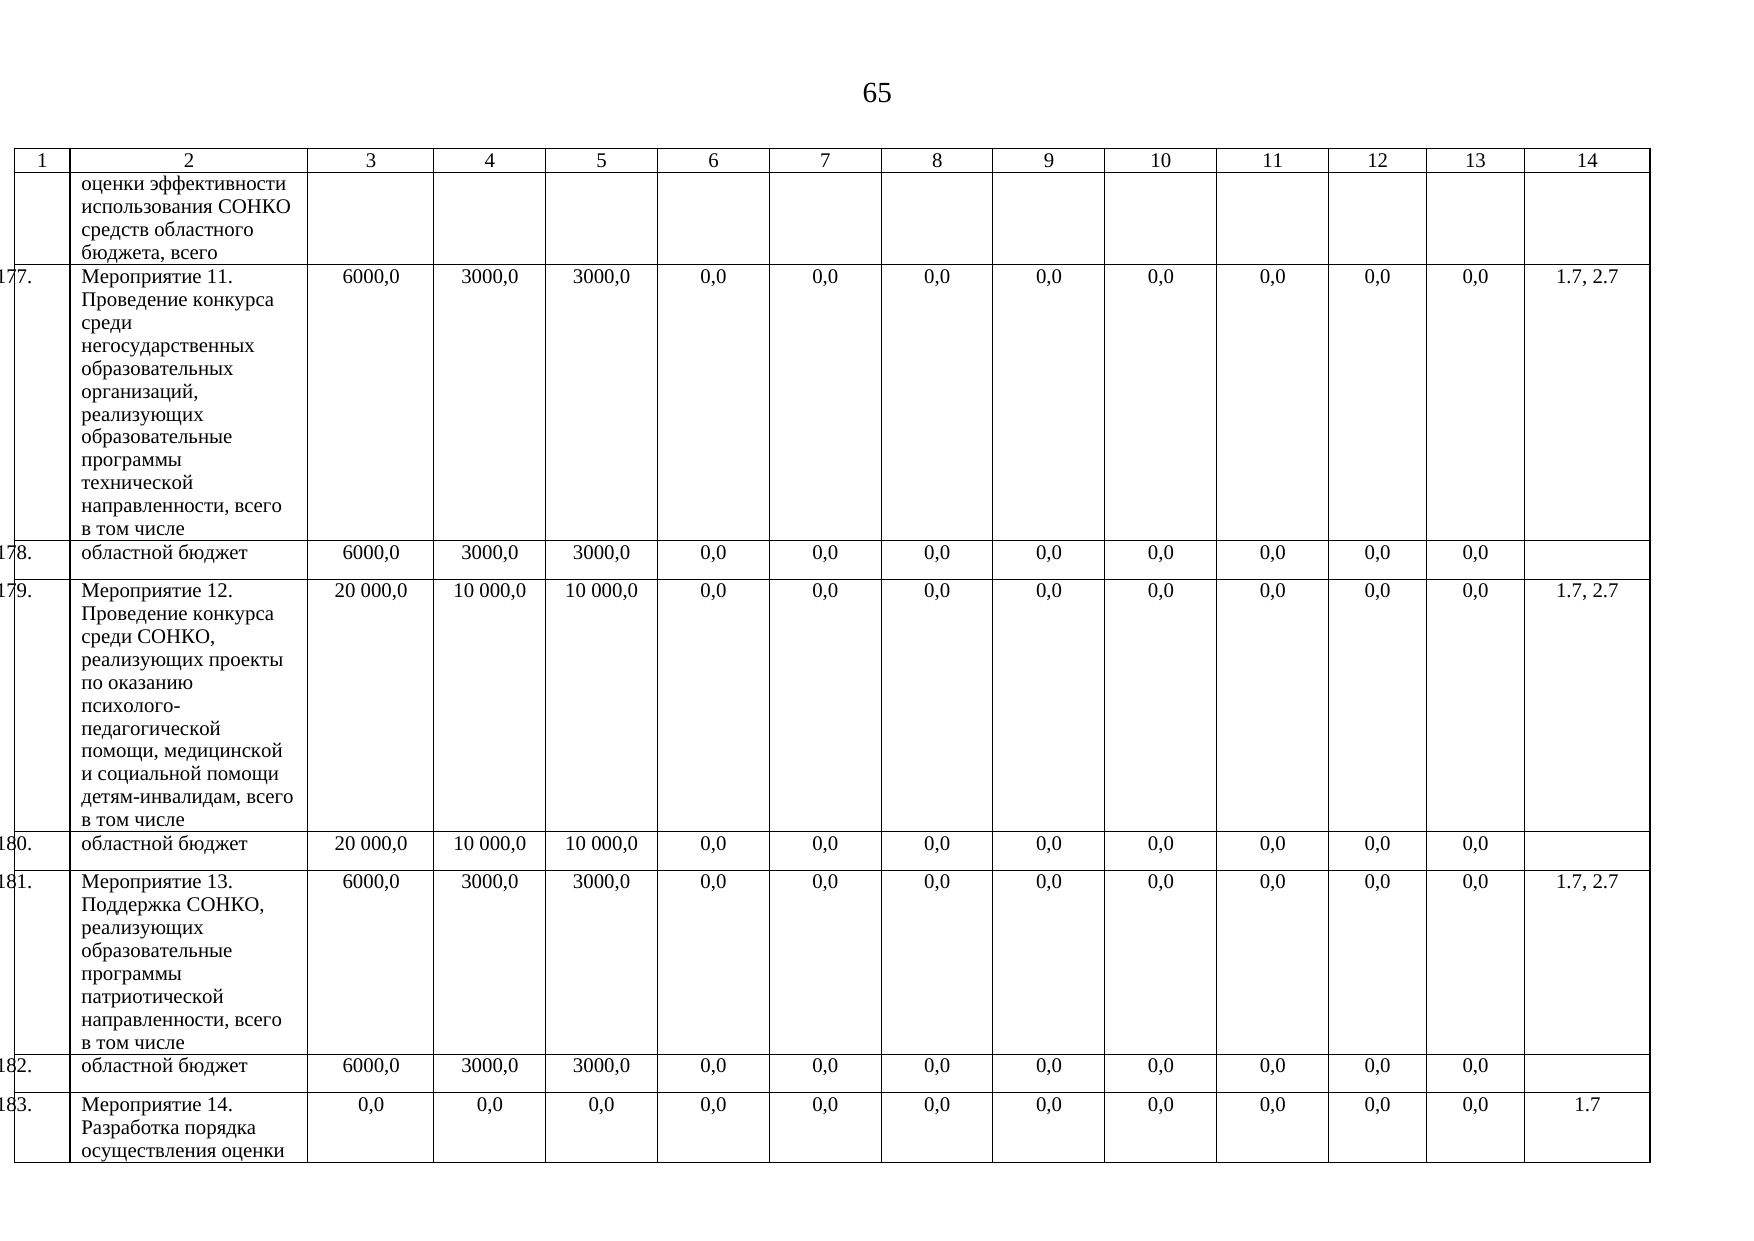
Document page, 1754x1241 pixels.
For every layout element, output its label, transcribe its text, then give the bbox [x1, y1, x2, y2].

table_cell областной бюджет [71, 1055, 307, 1092]
table_cell 0,0 [1105, 832, 1216, 869]
table_cell 0,0 [993, 1093, 1104, 1162]
table_cell 0,0 [1427, 832, 1524, 869]
table_cell 0,0 [993, 541, 1104, 578]
table_cell [546, 173, 657, 264]
table_cell 0,0 [1427, 541, 1524, 578]
table_cell 0,0 [1217, 1055, 1328, 1092]
table_cell 0,0 [882, 871, 992, 1054]
table_cell 0,0 [1329, 541, 1426, 578]
table_cell [770, 173, 881, 264]
table_cell [1525, 1055, 1649, 1092]
table_cell 0,0 [1217, 1093, 1328, 1162]
table_cell 0,0 [882, 832, 992, 869]
table_cell 0,0 [308, 1093, 433, 1162]
table_cell 0,0 [1329, 580, 1426, 831]
table_cell 0,0 [770, 871, 881, 1054]
table_header 6 [658, 149, 769, 172]
table_cell 0,0 [1217, 580, 1328, 831]
table_header 14 [1525, 149, 1649, 172]
table_header 11 [1217, 149, 1328, 172]
table_cell [658, 173, 769, 264]
table_cell областной бюджет [71, 541, 307, 578]
table_cell 0,0 [882, 265, 992, 540]
table_cell [15, 580, 69, 831]
table_cell 0,0 [1217, 541, 1328, 578]
table_header 7 [770, 149, 881, 172]
table_cell 0,0 [658, 1055, 769, 1092]
table_cell 1.7 [1525, 1093, 1649, 1162]
table_cell 0,0 [658, 265, 769, 540]
table_cell 0,0 [882, 1055, 992, 1092]
table_cell [308, 173, 433, 264]
table_cell 0,0 [1105, 1055, 1216, 1092]
table_cell 1.7, 2.7 [1525, 580, 1649, 831]
table_cell [434, 173, 545, 264]
table_cell 0,0 [882, 580, 992, 831]
table_cell 0,0 [1105, 1093, 1216, 1162]
table_cell 3000,0 [434, 871, 545, 1054]
table_cell 0,0 [1105, 265, 1216, 540]
table_cell 0,0 [546, 1093, 657, 1162]
table_cell 0,0 [1427, 1055, 1524, 1092]
table_cell 0,0 [770, 541, 881, 578]
table_header 10 [1105, 149, 1216, 172]
table_cell областной бюджет [71, 832, 307, 869]
table_cell 0,0 [770, 832, 881, 869]
table_cell 0,0 [993, 832, 1104, 869]
table_cell [1525, 832, 1649, 869]
table_cell [1427, 173, 1524, 264]
table_cell 0,0 [770, 1055, 881, 1092]
table_cell [15, 1055, 69, 1092]
table_header 13 [1427, 149, 1524, 172]
table_header 4 [434, 149, 545, 172]
table_cell 6000,0 [308, 541, 433, 578]
table_cell 0,0 [658, 871, 769, 1054]
table_cell Мероприятие 14. Разработка порядка осуществления оценки [71, 1093, 307, 1162]
table_cell 0,0 [1217, 871, 1328, 1054]
table_cell [882, 173, 992, 264]
table_cell 0,0 [993, 580, 1104, 831]
table_cell [1525, 541, 1649, 578]
table_cell 0,0 [1427, 580, 1524, 831]
table_cell оценки эффективности использования СОНКО средств областного бюджета, всего [71, 173, 307, 264]
table_cell 0,0 [1329, 832, 1426, 869]
table_cell 3000,0 [434, 1055, 545, 1092]
table_cell 0,0 [1329, 1093, 1426, 1162]
table_cell [1105, 173, 1216, 264]
table_cell 3000,0 [546, 871, 657, 1054]
table_cell 0,0 [882, 1093, 992, 1162]
table_cell 6000,0 [308, 871, 433, 1054]
table_cell 6000,0 [308, 265, 433, 540]
table_cell 3000,0 [434, 541, 545, 578]
table_cell [1217, 173, 1328, 264]
table_cell 0,0 [1105, 871, 1216, 1054]
table_cell 1.7, 2.7 [1525, 265, 1649, 540]
table_cell 0,0 [993, 871, 1104, 1054]
table_cell 10 000,0 [546, 580, 657, 831]
table_cell 0,0 [882, 541, 992, 578]
table_cell 0,0 [1105, 541, 1216, 578]
table_cell [15, 871, 69, 1054]
table_cell 0,0 [993, 265, 1104, 540]
table_cell 0,0 [1105, 580, 1216, 831]
table_cell 0,0 [1217, 832, 1328, 869]
table_header 12 [1329, 149, 1426, 172]
table_cell 0,0 [658, 1093, 769, 1162]
table_cell [993, 173, 1104, 264]
table_cell [15, 1093, 69, 1162]
table_cell [15, 832, 69, 869]
table_cell 0,0 [1217, 265, 1328, 540]
table_header 5 [546, 149, 657, 172]
table_cell 0,0 [1427, 1093, 1524, 1162]
table_cell Мероприятие 12. Проведение конкурса среди СОНКО, реализующих проекты по оказанию психолого-педагогической помощи, медицинской и социальной помощи детям-инвалидам, всего в том числе [71, 580, 307, 831]
table_cell 3000,0 [546, 541, 657, 578]
table_cell 3000,0 [546, 1055, 657, 1092]
table_header 1 [15, 149, 69, 172]
table_cell 0,0 [1427, 871, 1524, 1054]
table_cell [1525, 173, 1649, 264]
table_header 3 [308, 149, 433, 172]
table_cell [15, 265, 69, 540]
table_header 8 [882, 149, 992, 172]
table_cell 0,0 [658, 832, 769, 869]
table_cell 3000,0 [434, 265, 545, 540]
table_cell 10 000,0 [434, 832, 545, 869]
table_cell 3000,0 [546, 265, 657, 540]
table_cell [15, 541, 69, 578]
table_cell 0,0 [434, 1093, 545, 1162]
table_header 2 [71, 149, 307, 172]
table_cell 10 000,0 [546, 832, 657, 869]
table_cell 0,0 [1329, 1055, 1426, 1092]
table_cell Мероприятие 13. Поддержка СОНКО, реализующих образовательные программы патриотической направленности, всего в том числе [71, 871, 307, 1054]
table_cell Мероприятие 11. Проведение конкурса среди негосударственных образовательных организаций, реализующих образовательные программы технической направленности, всего в том числе [71, 265, 307, 540]
table_cell [15, 173, 69, 264]
table_cell [1329, 173, 1426, 264]
table_cell 0,0 [1427, 265, 1524, 540]
table_cell 0,0 [1329, 265, 1426, 540]
table_cell 0,0 [658, 541, 769, 578]
table_header 9 [993, 149, 1104, 172]
table_cell 0,0 [1329, 871, 1426, 1054]
table_cell 0,0 [993, 1055, 1104, 1092]
table_cell 20 000,0 [308, 832, 433, 869]
table_cell 0,0 [770, 1093, 881, 1162]
table_cell 10 000,0 [434, 580, 545, 831]
table_cell 6000,0 [308, 1055, 433, 1092]
table_cell 0,0 [770, 265, 881, 540]
table_cell 20 000,0 [308, 580, 433, 831]
table_cell 1.7, 2.7 [1525, 871, 1649, 1054]
table_cell 0,0 [658, 580, 769, 831]
table_cell 0,0 [770, 580, 881, 831]
